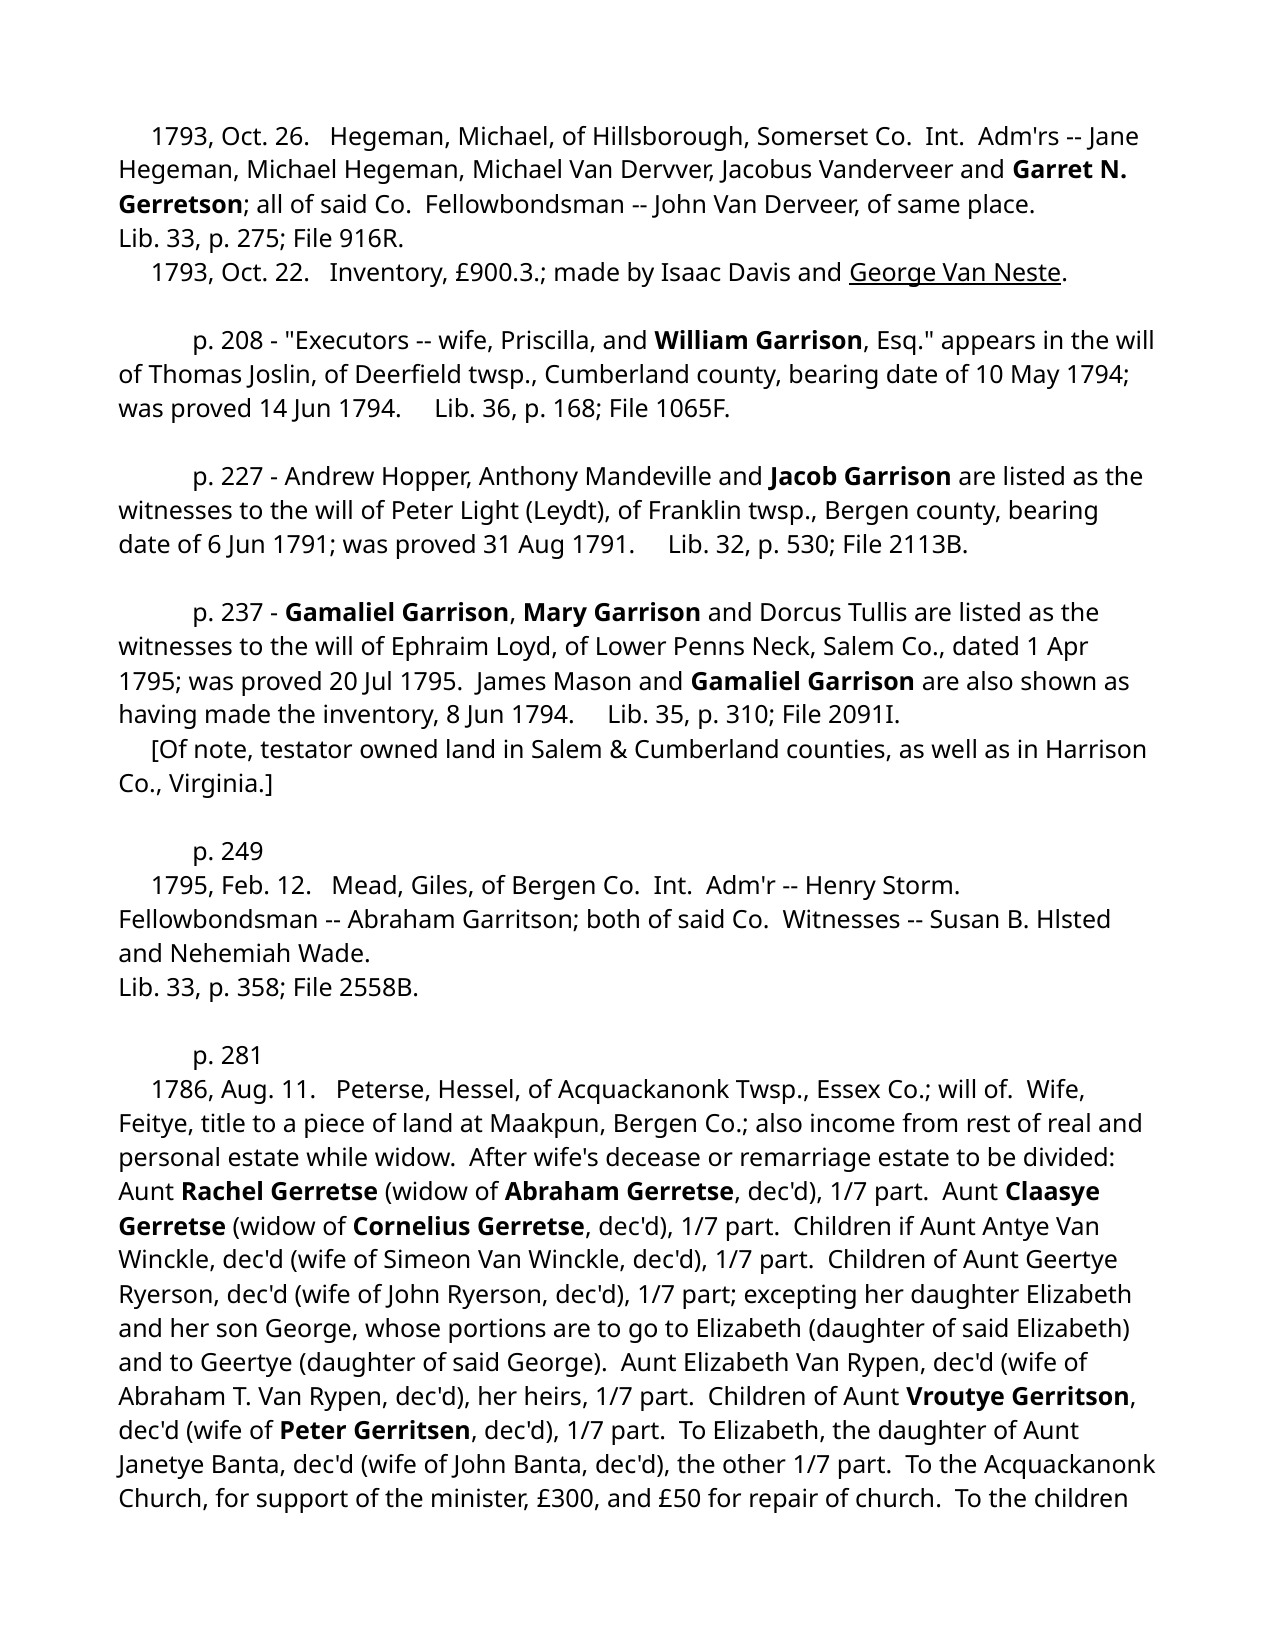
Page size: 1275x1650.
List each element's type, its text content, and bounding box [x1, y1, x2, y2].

text Lib. 33, p. 275; File 916R. [118, 220, 1157, 254]
text p. 208 - "Executors -- wife, Priscilla, and William Garrison, Esq." appears in the will of Thomas Joslin, of Deerfield twsp., Cumberland county, bearing date of 10 May 1794; was proved 14 Jun 1794. Lib. 36, p. 168; File 1065F. [118, 322, 1157, 425]
text p. 281 [118, 1038, 1157, 1072]
text 1793, Oct. 26. Hegeman, Michael, of Hillsborough, Somerset Co. Int. Adm'rs -- Jane Hegeman, Michael Hegeman, Michael Van Dervver, Jacobus Vanderveer and Garret N. Gerretson; all of said Co. Fellowbondsman -- John Van Derveer, of same place. [118, 118, 1157, 220]
text p. 249 [118, 833, 1157, 867]
text 1795, Feb. 12. Mead, Giles, of Bergen Co. Int. Adm'r -- Henry Storm. Fellowbondsman -- Abraham Garritson; both of said Co. Witnesses -- Susan B. Hlsted and Nehemiah Wade. [118, 867, 1157, 970]
text p. 227 - Andrew Hopper, Anthony Mandeville and Jacob Garrison are listed as the witnesses to the will of Peter Light (Leydt), of Franklin twsp., Bergen county, bearing date of 6 Jun 1791; was proved 31 Aug 1791. Lib. 32, p. 530; File 2113B. [118, 459, 1157, 561]
text [Of note, testator owned land in Salem & Cumberland counties, as well as in Harrison Co., Virginia.] [118, 731, 1157, 799]
text Lib. 33, p. 358; File 2558B. [118, 970, 1157, 1004]
text 1786, Aug. 11. Peterse, Hessel, of Acquackanonk Twsp., Essex Co.; will of. Wife, Feitye, title to a piece of land at Maakpun, Bergen Co.; also income from rest of real and personal estate while widow. After wife's decease or remarriage estate to be divided: Aunt Rachel Gerretse (widow of Abraham Gerretse, dec'd), 1/7 part. Aunt Claasye Gerretse (widow of Cornelius Gerretse, dec'd), 1/7 part. Children if Aunt Antye Van Winckle, dec'd (wife of Simeon Van Winckle, dec'd), 1/7 part. Children of Aunt Geertye Ryerson, dec'd (wife of John Ryerson, dec'd), 1/7 part; excepting her daughter Elizabeth and her son George, whose portions are to go to Elizabeth (daughter of said Elizabeth) and to Geertye (daughter of said George). Aunt Elizabeth Van Rypen, dec'd (wife of Abraham T. Van Rypen, dec'd), her heirs, 1/7 part. Children of Aunt Vroutye Gerritson, dec'd (wife of Peter Gerritsen, dec'd), 1/7 part. To Elizabeth, the daughter of Aunt Janetye Banta, dec'd (wife of John Banta, dec'd), the other 1/7 part. To the Acquackanonk Church, for support of the minister, £300, and £50 for repair of church. To the children [118, 1072, 1157, 1515]
text 1793, Oct. 22. Inventory, £900.3.; made by Isaac Davis and George Van Neste. [118, 254, 1157, 288]
text p. 237 - Gamaliel Garrison, Mary Garrison and Dorcus Tullis are listed as the witnesses to the will of Ephraim Loyd, of Lower Penns Neck, Salem Co., dated 1 Apr 1795; was proved 20 Jul 1795. James Mason and Gamaliel Garrison are also shown as having made the inventory, 8 Jun 1794. Lib. 35, p. 310; File 2091I. [118, 595, 1157, 731]
